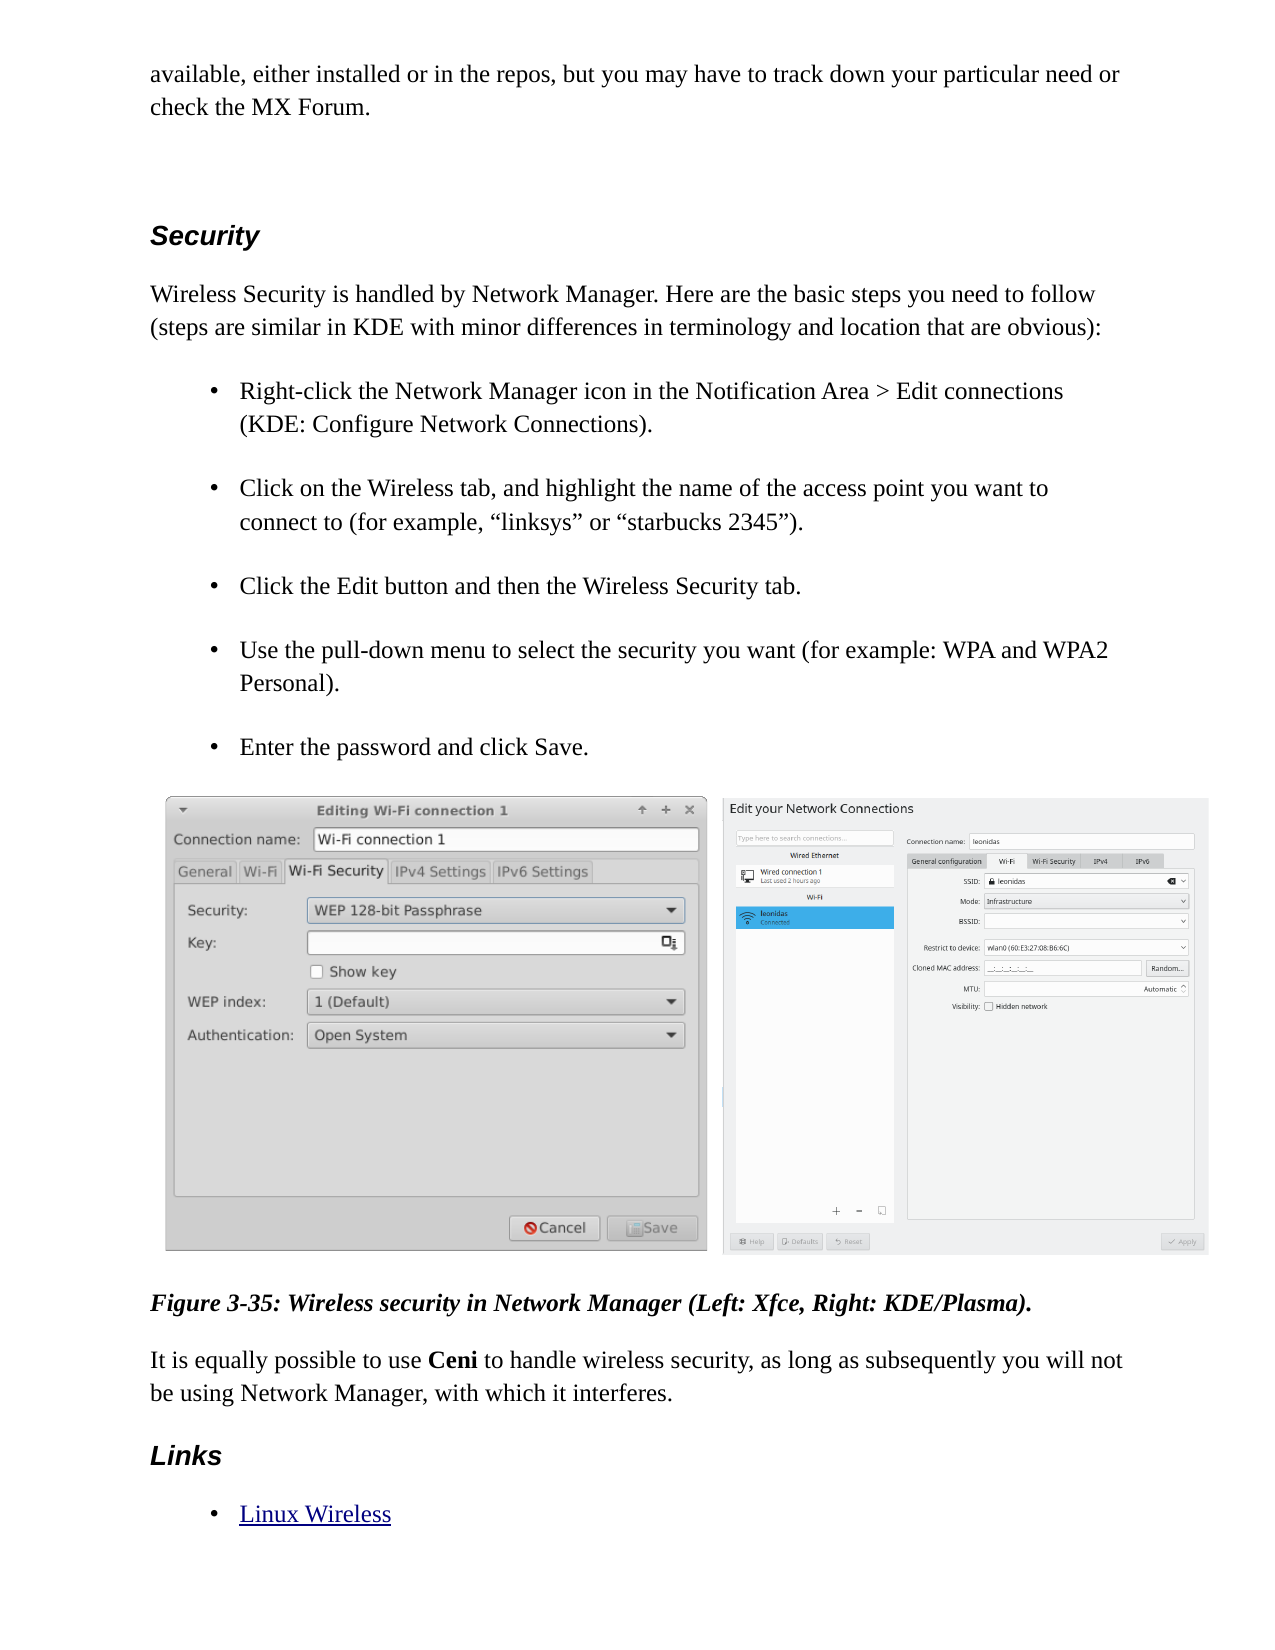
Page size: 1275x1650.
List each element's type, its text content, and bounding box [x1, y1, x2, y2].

list Click on the Wireless tab, and highlight the name of the access point you want to connect to (for example, “linksys” or “starbucks 2345”). [210, 473, 1109, 535]
list Use the pull-down menu to select the security you want (for example: WPA and WPA2 Personal). [210, 635, 1109, 697]
subtitle Links [150, 1439, 1125, 1471]
subtitle Security [150, 219, 1125, 251]
list Linux Wireless [210, 1499, 1109, 1528]
list Right-click the Network Manager icon in the Notification Area > Edit connections (KDE: Configure Network Connections). [210, 376, 1109, 438]
text Figure 3-35: Wireless security in Network Manager (Left: Xfce, Right: KDE/Plasma). [150, 1288, 1125, 1317]
text Wireless Security is handled by Network Manager. Here are the basic steps you need to follow (steps are similar in KDE with minor differences in terminology and location that are obvious): [150, 279, 1125, 341]
list Click the Edit button and then the Wireless Security tab. [210, 571, 1109, 599]
text It is equally possible to use Ceni to handle wireless security, as long as subsequently you will not be using Network Manager, with which it interferes. [150, 1345, 1125, 1407]
picture [165, 796, 708, 1251]
text available, either installed or in the repos, but you may have to track down your particular need or check the MX Forum. [150, 59, 1125, 121]
picture [722, 798, 1209, 1255]
list Enter the password and click Save. [210, 732, 1109, 761]
